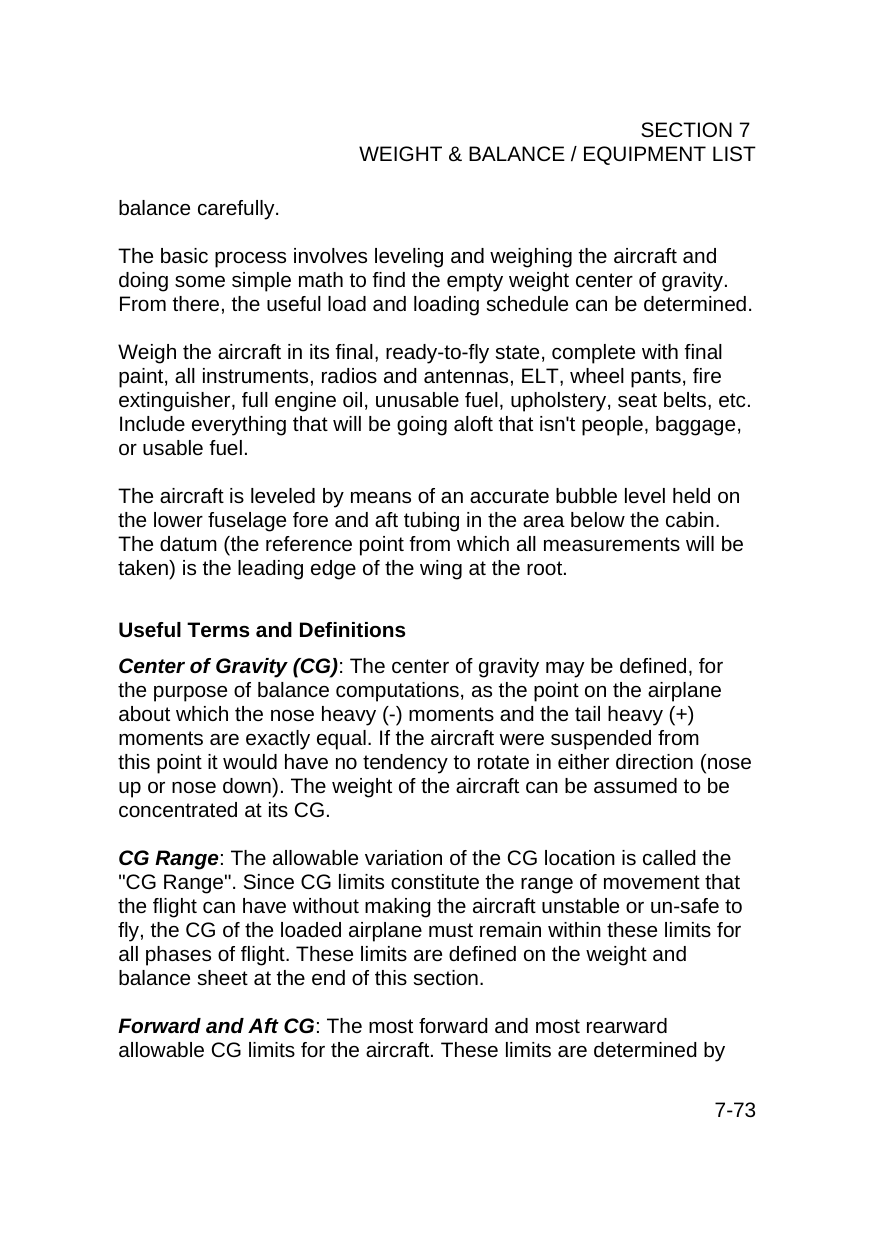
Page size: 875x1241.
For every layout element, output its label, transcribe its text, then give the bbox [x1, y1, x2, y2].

text balance carefully. [118, 196, 756, 220]
text this point it would have no tendency to rotate in either direction (nose up or nose down). The weight of the aircraft can be assumed to be concentrated at its CG. [118, 750, 756, 822]
text Include everything that will be going aloft that isn't people, baggage, or usable fuel. [118, 412, 756, 459]
text The aircraft is leveled by means of an accurate bubble level held on the lower fuselage fore and aft tubing in the area below the cabin. The datum (the reference point from which all measurements will be taken) is the leading edge of the wing at the root. [118, 483, 756, 579]
text The basic process involves leveling and weighing the aircraft and doing some simple math to find the empty weight center of gravity. From there, the useful load and loading schedule can be determined. [118, 244, 756, 316]
subtitle Useful Terms and Definitions [118, 618, 756, 642]
text Weigh the aircraft in its final, ready-to-fly state, complete with final paint, all instruments, radios and antennas, ELT, wheel pants, fire extinguisher, full engine oil, unusable fuel, upholstery, seat belts, etc. [118, 340, 756, 412]
text CG Range: The allowable variation of the CG location is called the "CG Range". Since CG limits constitute the range of movement that the flight can have without making the aircraft unstable or un-safe to fly, the CG of the loaded airplane must remain within these limits for all phases of flight. These limits are defined on the weight and balance sheet at the end of this section. [118, 846, 756, 990]
text Forward and Aft CG: The most forward and most rearward allowable CG limits for the aircraft. These limits are determined by [118, 1014, 756, 1062]
text Center of Gravity (CG): The center of gravity may be defined, for the purpose of balance computations, as the point on the airplane about which the nose heavy (-) moments and the tail heavy (+) moments are exactly equal. If the aircraft were suspended from [118, 654, 756, 750]
